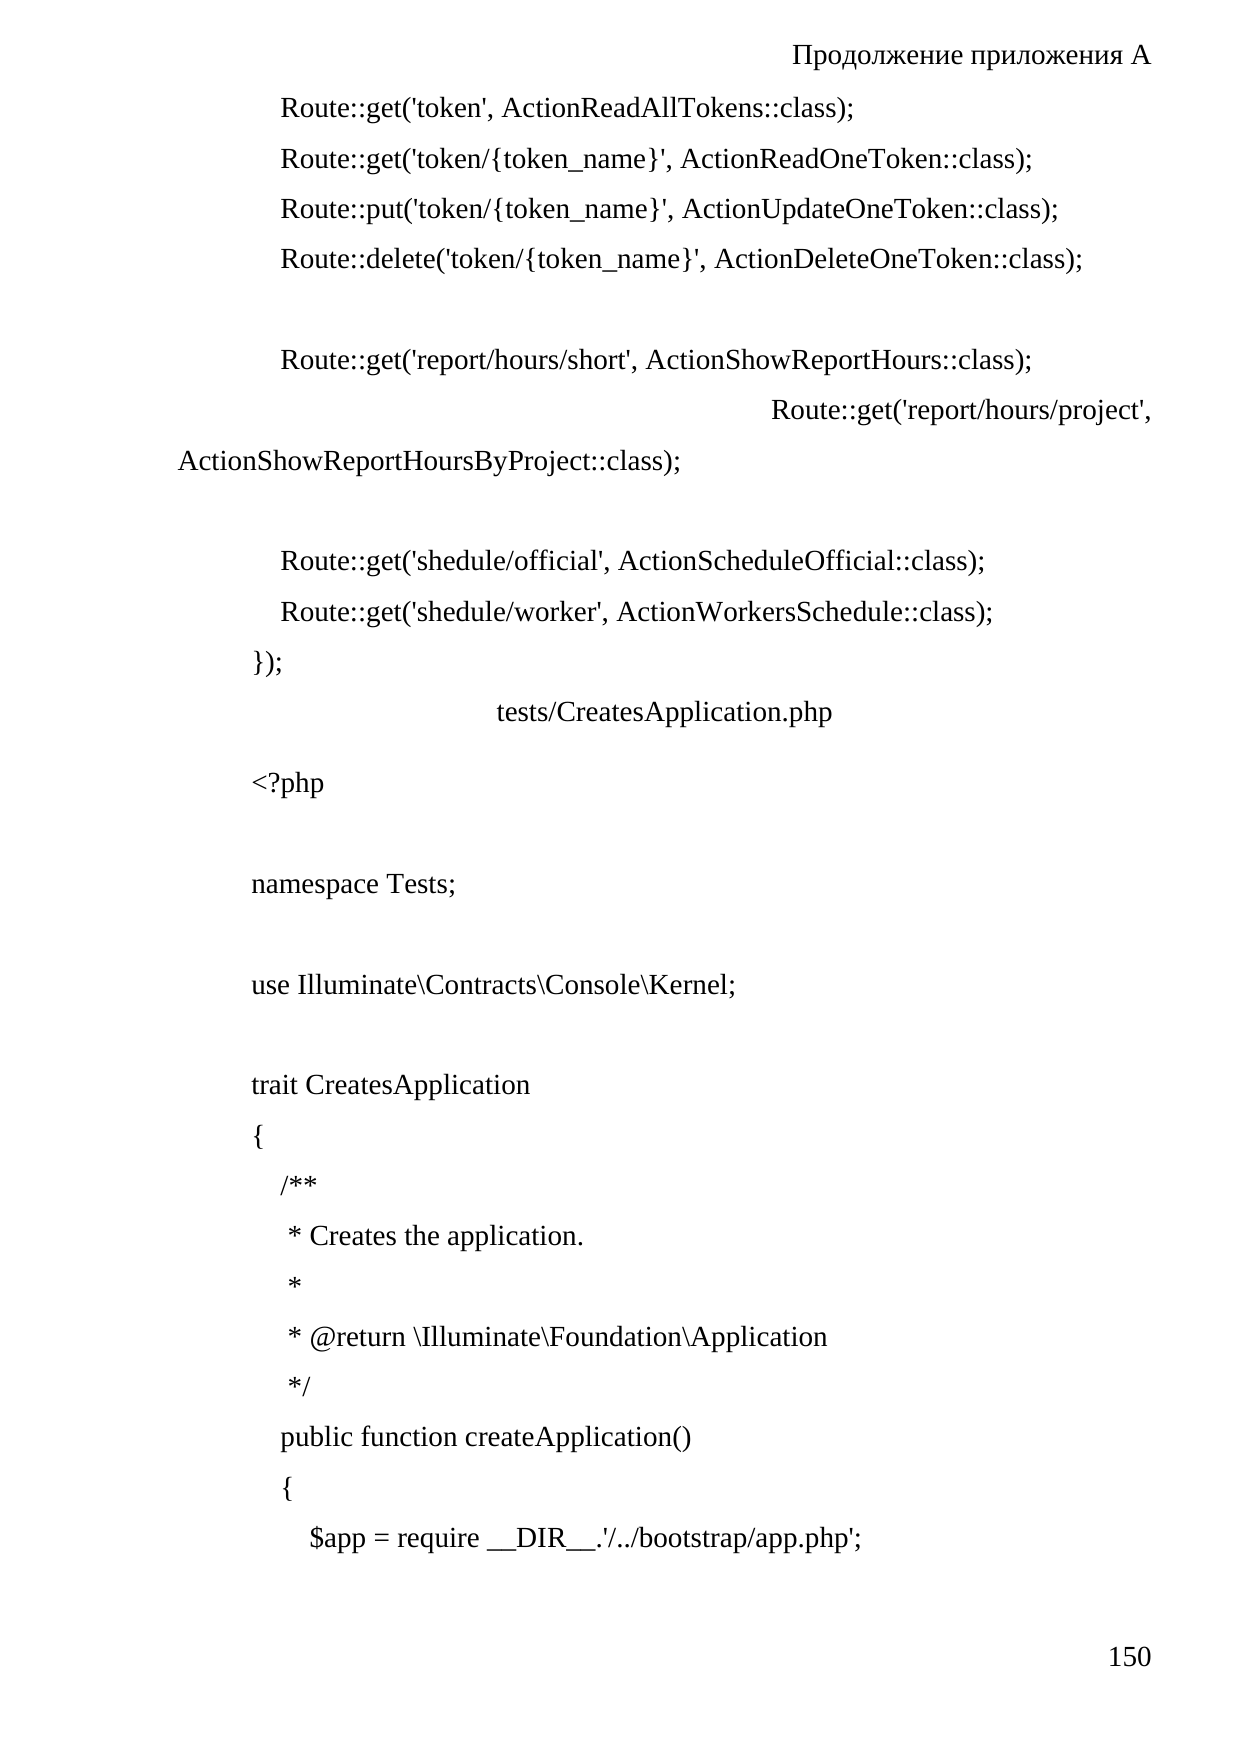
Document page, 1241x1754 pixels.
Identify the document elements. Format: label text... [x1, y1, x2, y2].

text Route::get('report/hours/short', ActionShowReportHours::class); [177, 342, 1152, 376]
text { [177, 1118, 1152, 1151]
text Route::delete('token/{token_name}', ActionDeleteOneToken::class); [177, 242, 1152, 275]
text * Creates the application. [177, 1218, 1152, 1252]
text Route::get('token/{token_name}', ActionReadOneToken::class); [177, 141, 1152, 174]
text /** [177, 1168, 1152, 1202]
text Route::get('report/hours/project', ActionShowReportHoursByProject::class); [177, 392, 1152, 476]
text use Illuminate\Contracts\Console\Kernel; [177, 967, 1152, 1000]
text $app = require __DIR__.'/../bootstrap/app.php'; [177, 1520, 1152, 1554]
text }); [177, 644, 1152, 678]
text Route::put('token/{token_name}', ActionUpdateOneToken::class); [177, 191, 1152, 225]
text Route::get('token', ActionReadAllTokens::class); [177, 91, 1152, 124]
text * @return \Illuminate\Foundation\Application [177, 1319, 1152, 1352]
text Route::get('shedule/worker', ActionWorkersSchedule::class); [177, 594, 1152, 627]
text public function createApplication() [177, 1419, 1152, 1453]
text * [177, 1269, 1152, 1302]
text */ [177, 1369, 1152, 1403]
text Route::get('shedule/official', ActionScheduleOfficial::class); [177, 543, 1152, 577]
text { [177, 1470, 1152, 1503]
subtitle tests/CreatesApplication.php [177, 694, 1152, 728]
text trait CreatesApplication [177, 1067, 1152, 1101]
text <?php [177, 766, 1152, 799]
text namespace Tests; [177, 866, 1152, 900]
